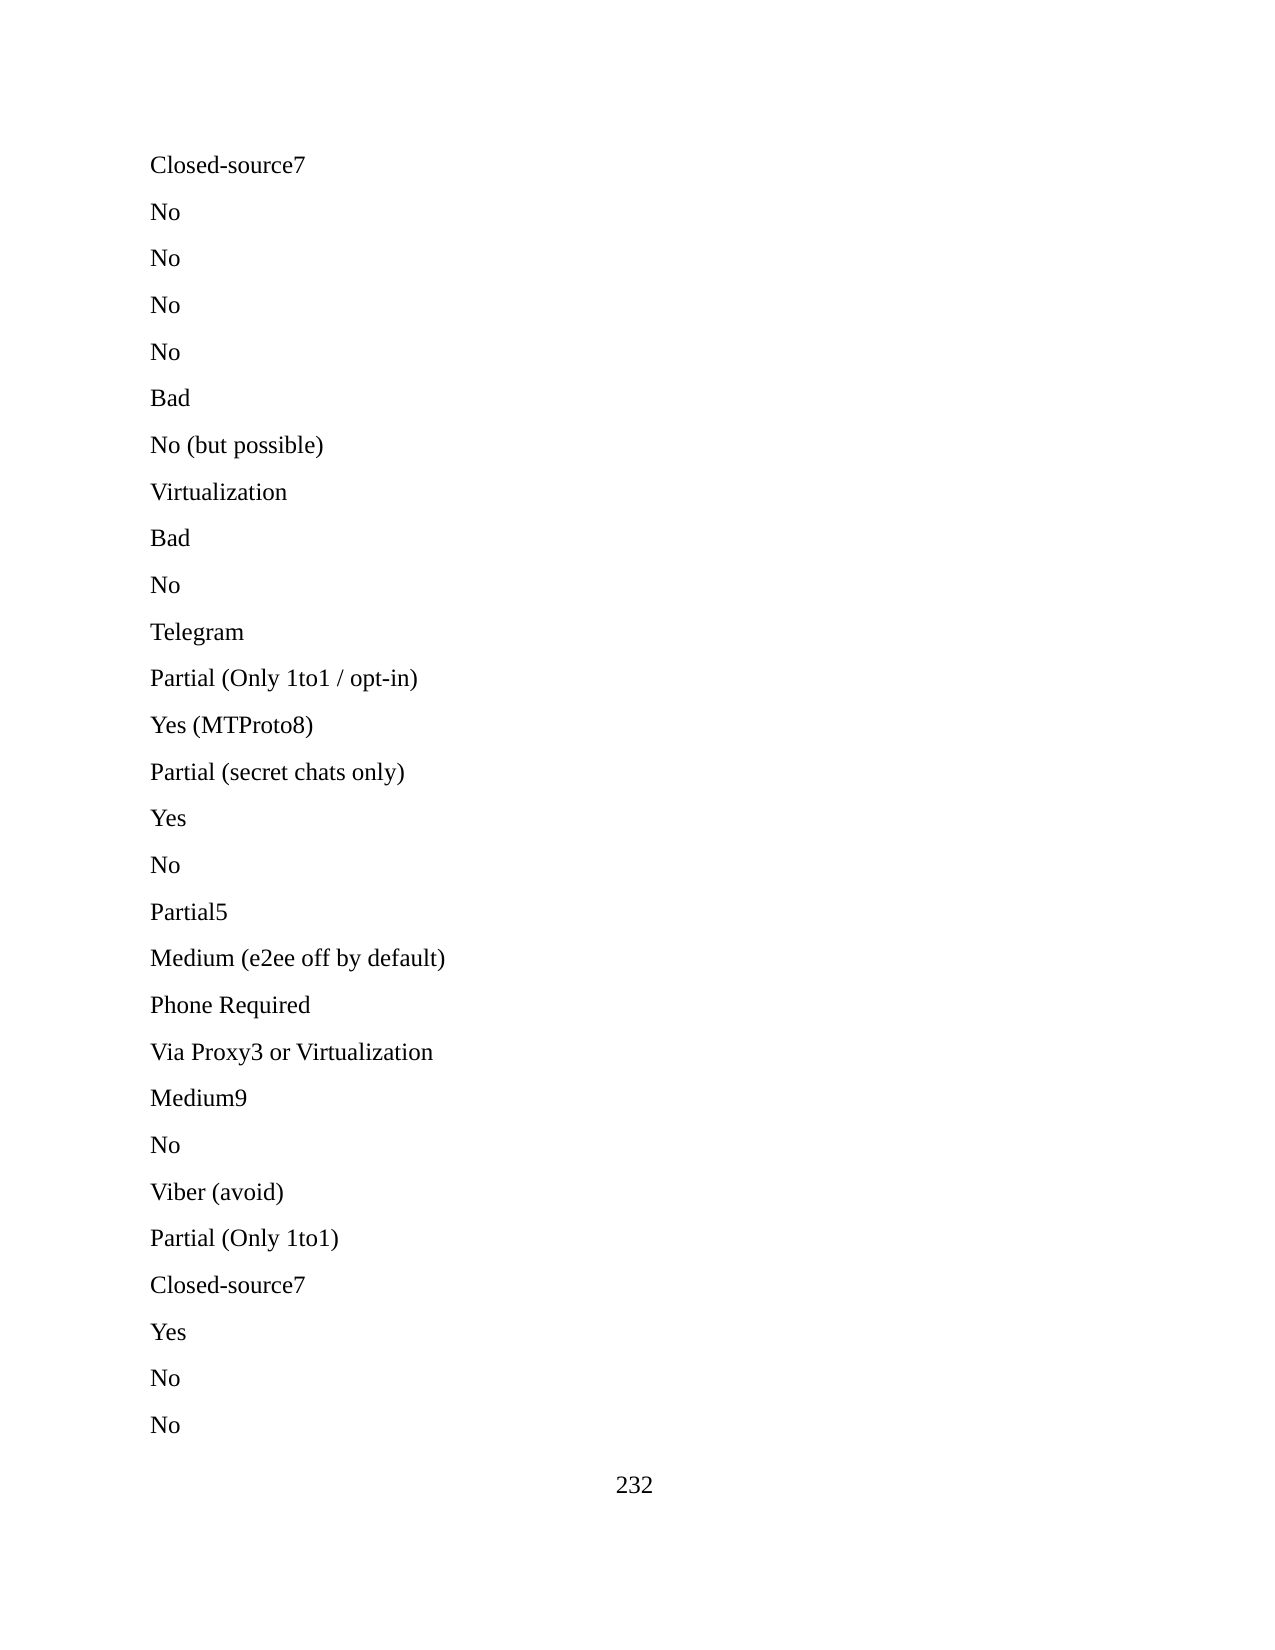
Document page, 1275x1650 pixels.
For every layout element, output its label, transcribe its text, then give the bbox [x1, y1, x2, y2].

text No [150, 337, 1125, 365]
text Yes (MTProto8) [150, 710, 1125, 739]
text Yes [150, 803, 1125, 832]
text No [150, 1363, 1125, 1392]
text No [150, 243, 1125, 272]
text Partial (secret chats only) [150, 757, 1125, 785]
text Viber (avoid) [150, 1177, 1125, 1205]
text Telegram [150, 617, 1125, 645]
text No (but possible) [150, 430, 1125, 459]
text No [150, 850, 1125, 879]
text Medium9 [150, 1083, 1125, 1112]
text Medium (e2ee off by default) [150, 943, 1125, 972]
text Partial (Only 1to1) [150, 1223, 1125, 1252]
text No [150, 1130, 1125, 1159]
text Closed-source7 [150, 1270, 1125, 1299]
text Yes [150, 1317, 1125, 1345]
text No [150, 1410, 1125, 1439]
text No [150, 570, 1125, 599]
text No [150, 290, 1125, 319]
text Phone Required [150, 990, 1125, 1019]
text Partial5 [150, 897, 1125, 925]
text Closed-source7 [150, 150, 1125, 179]
text Bad [150, 383, 1125, 412]
text Bad [150, 523, 1125, 552]
text Via Proxy3 or Virtualization [150, 1037, 1125, 1065]
text No [150, 197, 1125, 225]
text Partial (Only 1to1 / opt-in) [150, 663, 1125, 692]
text Virtualization [150, 477, 1125, 505]
